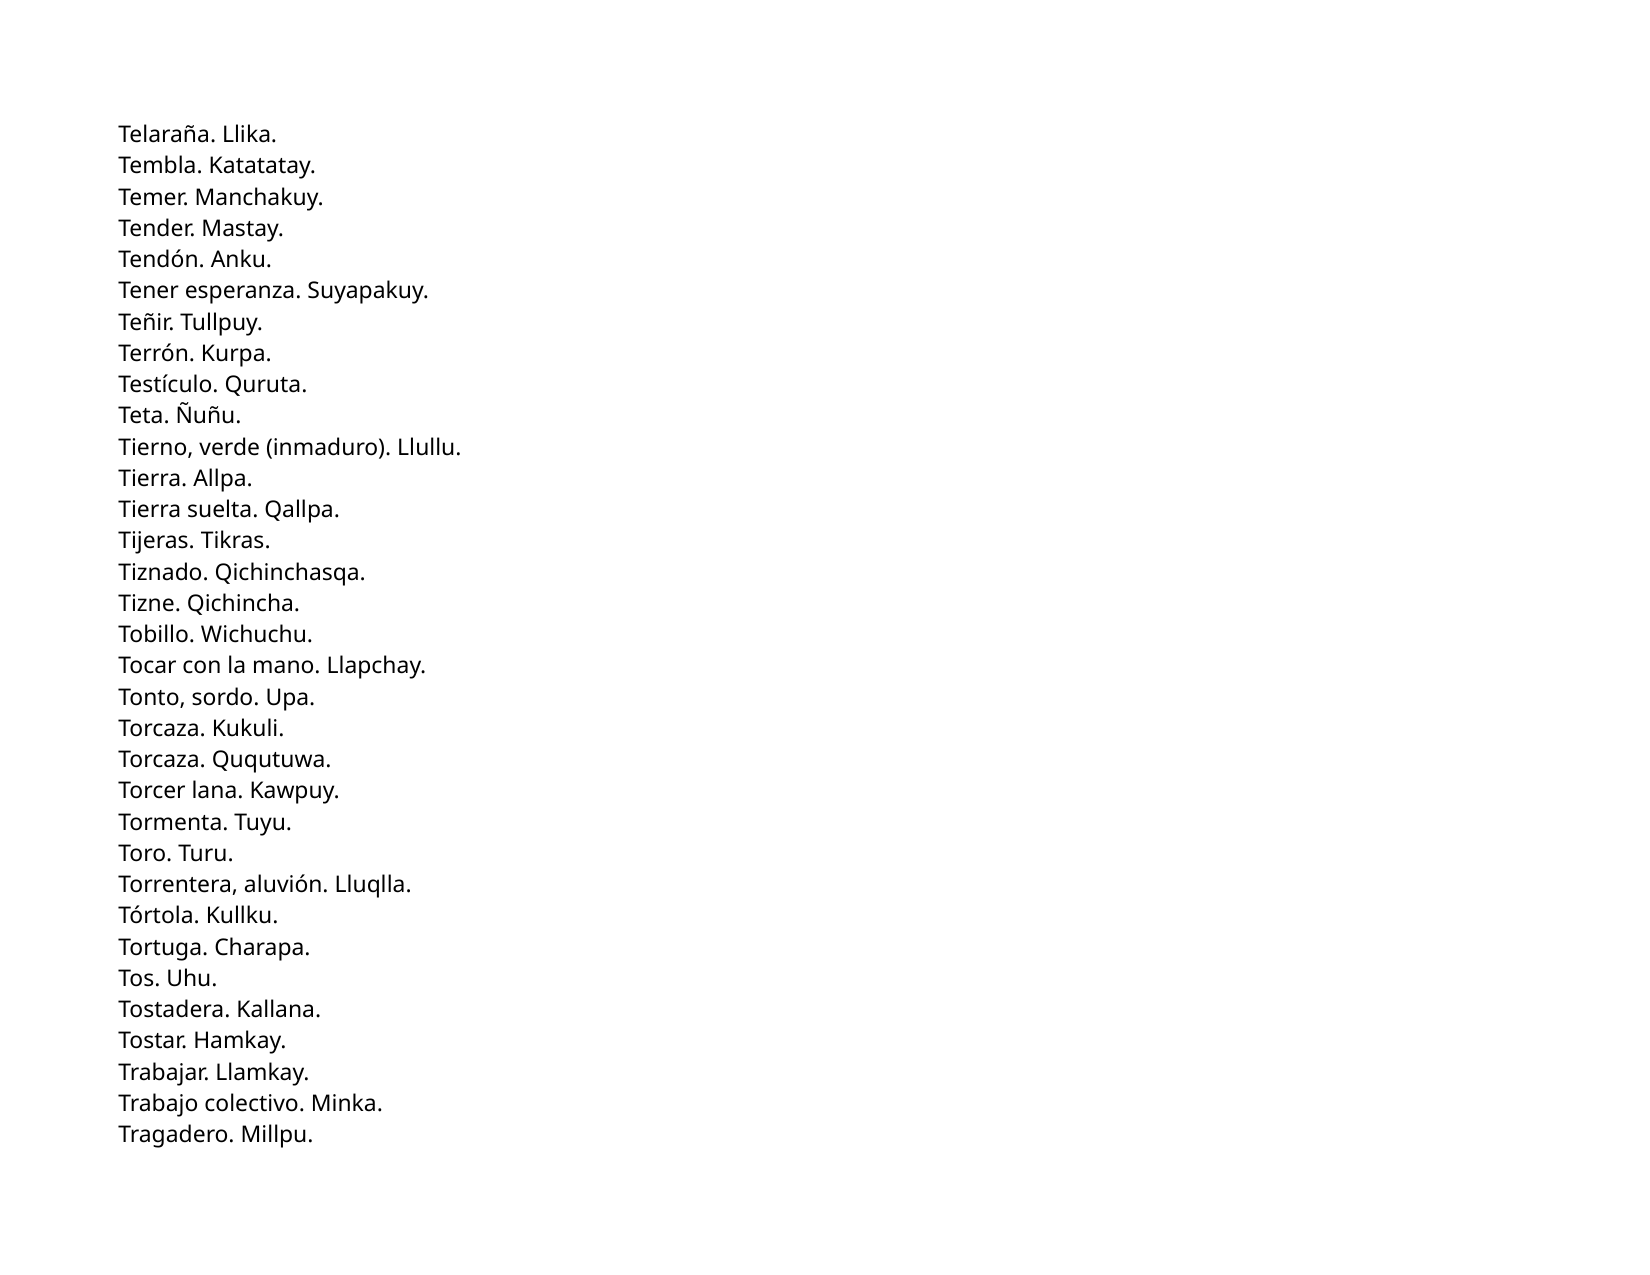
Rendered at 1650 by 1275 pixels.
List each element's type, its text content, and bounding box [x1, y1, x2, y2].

text Tendón. Anku. [118, 243, 1532, 274]
text Teñir. Tullpuy. [118, 306, 1532, 337]
text Tragadero. Millpu. [118, 1118, 1532, 1149]
text Tierno, verde (inmaduro). Llullu. [118, 431, 1532, 462]
text Tender. Mastay. [118, 212, 1532, 243]
text Tierra suelta. Qallpa. [118, 493, 1532, 524]
text Tormenta. Tuyu. [118, 806, 1532, 837]
text Tonto, sordo. Upa. [118, 681, 1532, 712]
text Trabajar. Llamkay. [118, 1056, 1532, 1087]
text Tostadera. Kallana. [118, 993, 1532, 1024]
text Tostar. Hamkay. [118, 1024, 1532, 1056]
text Tener esperanza. Suyapakuy. [118, 274, 1532, 306]
text Tobillo. Wichuchu. [118, 618, 1532, 649]
text Temer. Manchakuy. [118, 181, 1532, 212]
text Tos. Uhu. [118, 962, 1532, 993]
text Torcer lana. Kawpuy. [118, 774, 1532, 806]
text Tocar con la mano. Llapchay. [118, 649, 1532, 681]
text Tiznado. Qichinchasqa. [118, 556, 1532, 587]
text Tijeras. Tikras. [118, 524, 1532, 556]
text Torcaza. Ququtuwa. [118, 743, 1532, 774]
text Toro. Turu. [118, 837, 1532, 868]
text Tortuga. Charapa. [118, 931, 1532, 962]
text Trabajo colectivo. Minka. [118, 1087, 1532, 1118]
text Telaraña. Llika. [118, 118, 1532, 149]
text Tembla. Katatatay. [118, 149, 1532, 181]
text Terrón. Kurpa. [118, 337, 1532, 368]
text Torcaza. Kukuli. [118, 712, 1532, 743]
text Torrentera, aluvión. Lluqlla. [118, 868, 1532, 899]
text Teta. Ñuñu. [118, 399, 1532, 431]
text Tizne. Qichincha. [118, 587, 1532, 618]
text Testículo. Quruta. [118, 368, 1532, 399]
text Tórtola. Kullku. [118, 899, 1532, 931]
text Tierra. Allpa. [118, 462, 1532, 493]
